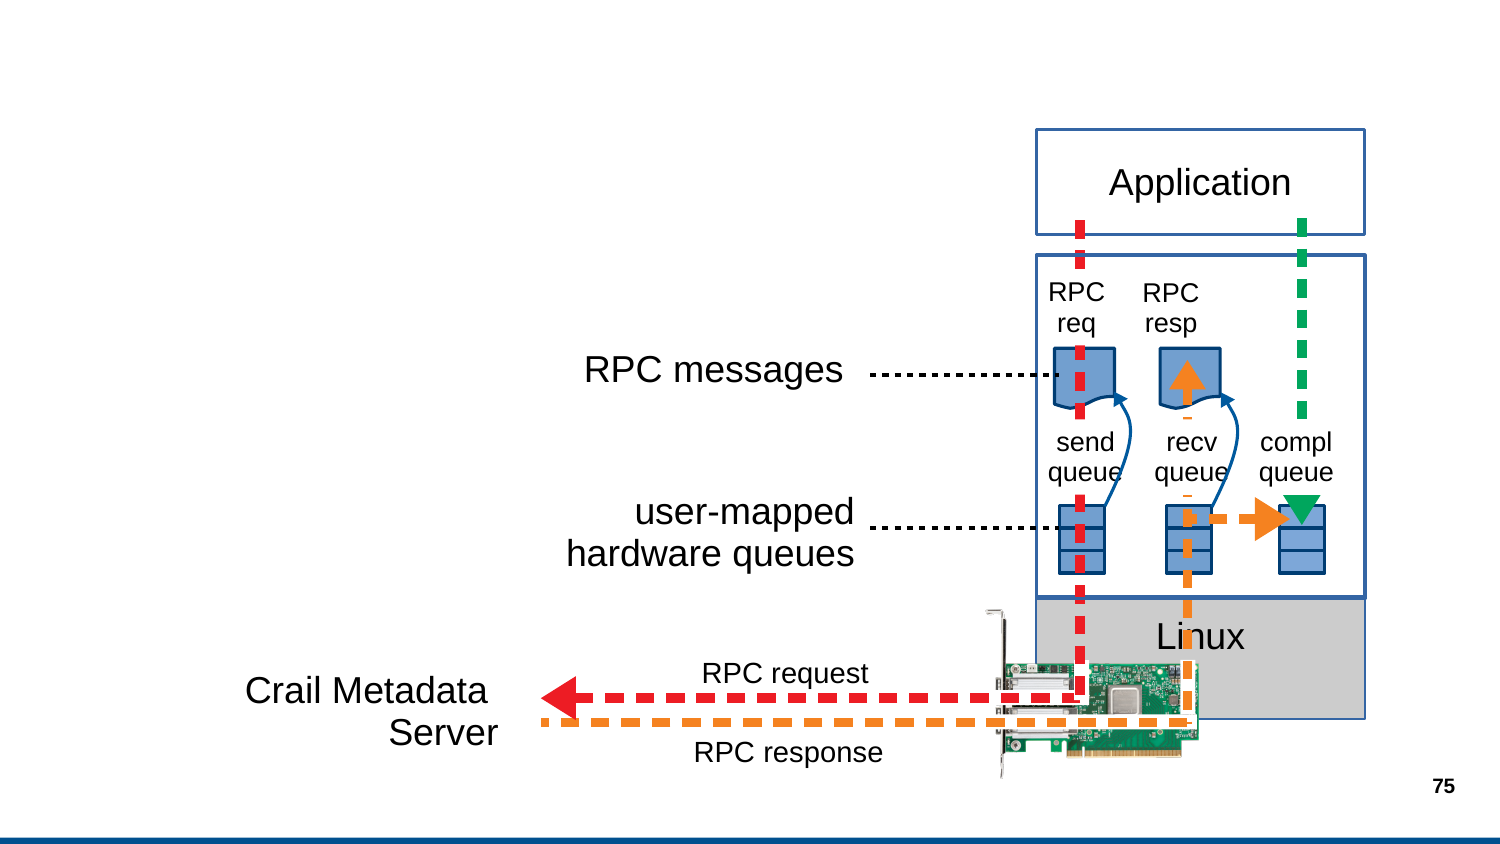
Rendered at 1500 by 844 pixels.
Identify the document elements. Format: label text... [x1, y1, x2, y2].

text_box send queue [1113, 419, 1138, 495]
text_box [1166, 505, 1212, 573]
text_box [1279, 505, 1325, 573]
text_box user-mapped hardware queues [551, 483, 870, 582]
text_box RPC messages [568, 341, 859, 399]
title [75, 33, 1425, 175]
text_box [989, 659, 1197, 730]
text_box recv queue [1221, 419, 1243, 495]
text_box Linux [1035, 600, 1183, 606]
text_box recv queue [1139, 419, 1236, 495]
text_box send queue [1038, 419, 1128, 495]
text_box [1059, 505, 1105, 573]
text_box RPC response [555, 728, 1006, 776]
text_box [990, 660, 1090, 706]
text_box compl queue [1243, 419, 1363, 495]
text_box Crail Metadata Server [229, 662, 514, 762]
text_box RPC request [555, 650, 1006, 698]
picture [977, 606, 1207, 783]
text_box RPC req [1038, 270, 1127, 346]
text_box Linux [1192, 600, 1366, 720]
text_box [1054, 348, 1115, 409]
text_box RPC resp [1127, 270, 1261, 346]
text_box [1160, 348, 1221, 409]
text_box Application [1036, 129, 1365, 235]
